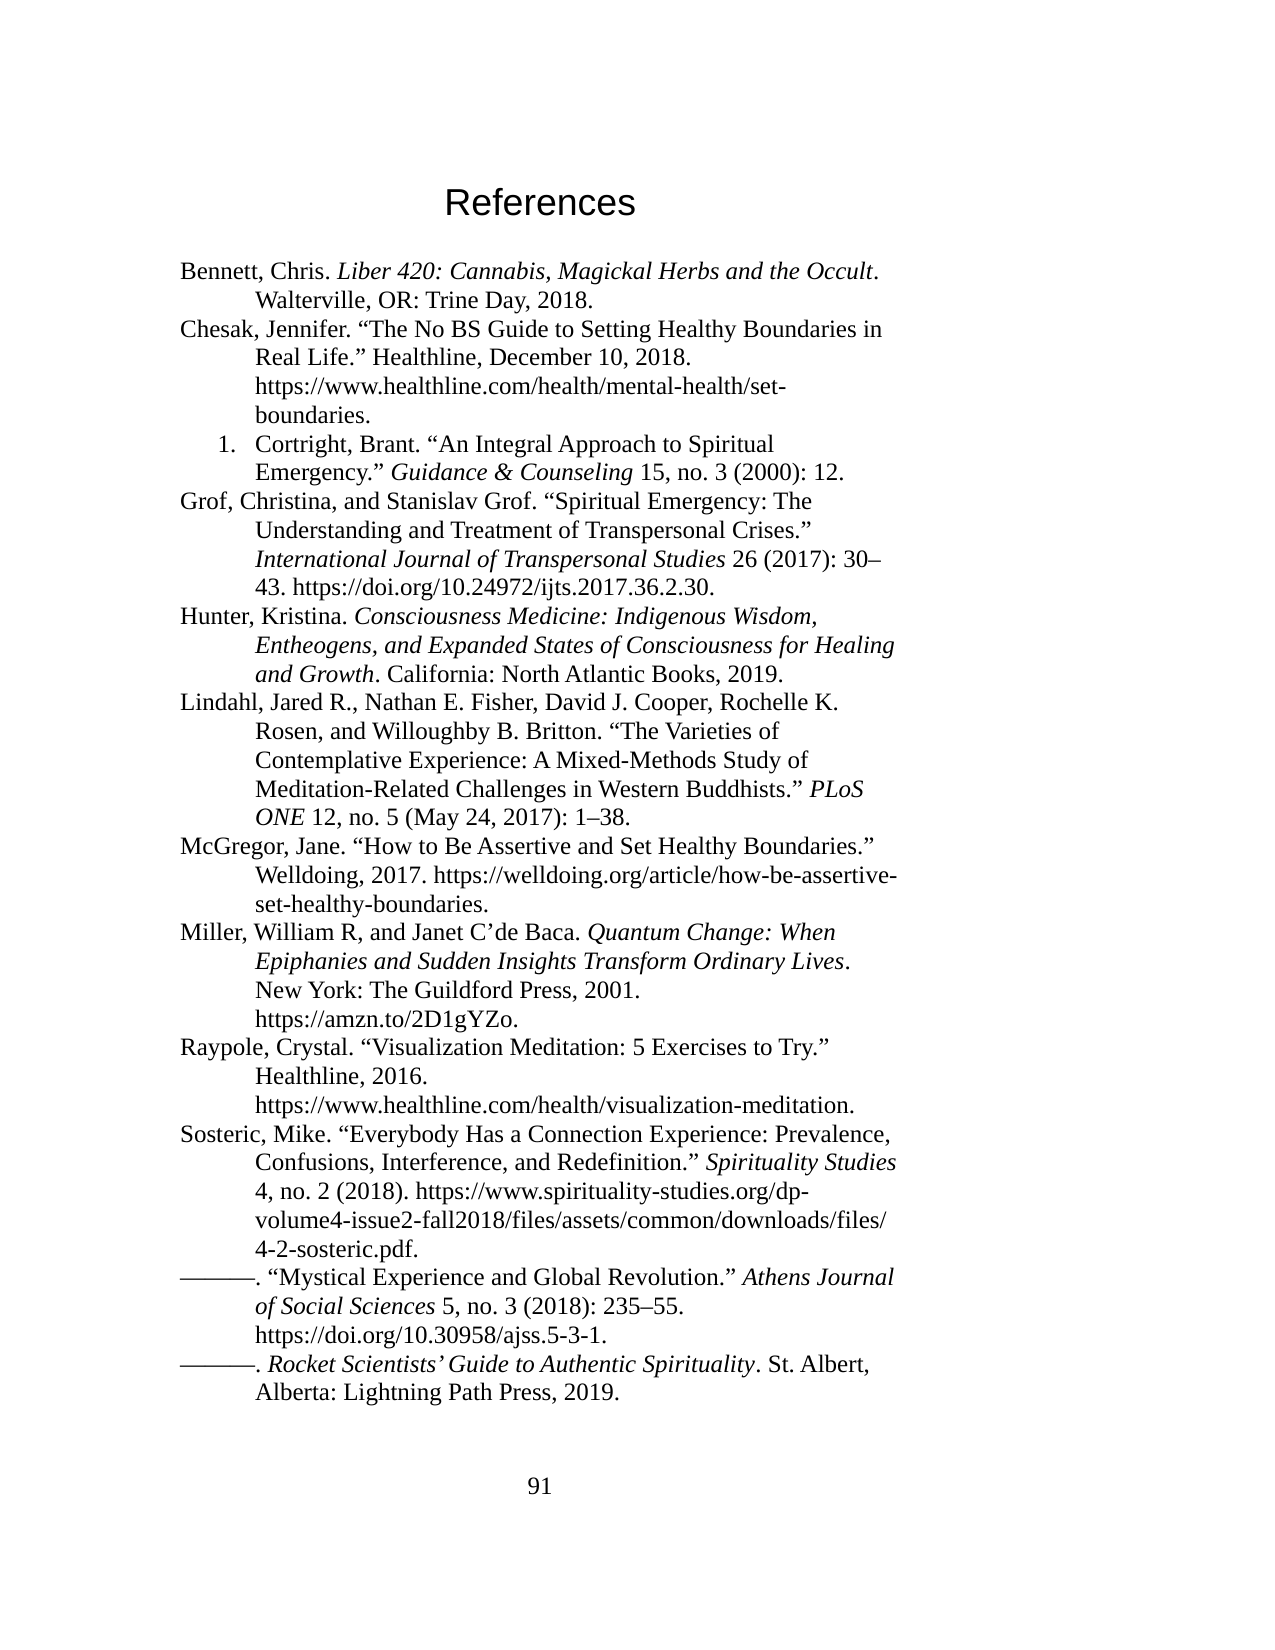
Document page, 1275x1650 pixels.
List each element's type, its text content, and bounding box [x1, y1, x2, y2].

text McGregor, Jane. “How to Be Assertive and Set Healthy Boundaries.” Welldoing, 2017. https://welldoing.org/article/how-be-assertive-set-healthy-boundaries. [180, 831, 900, 917]
text Raypole, Crystal. “Visualization Meditation: 5 Exercises to Try.” Healthline, 2016. https://www.healthline.com/health/visualization-meditation. [180, 1032, 900, 1119]
list Cortright, Brant. “An Integral Approach to Spiritual Emergency.” Guidance & Counseling 15, no. 3 (2000): 12. [217, 429, 900, 486]
text Lindahl, Jared R., Nathan E. Fisher, David J. Cooper, Rochelle K. Rosen, and Willoughby B. Britton. “The Varieties of Contemplative Experience: A Mixed-Methods Study of Meditation-Related Challenges in Western Buddhists.” PLoS ONE 12, no. 5 (May 24, 2017): 1–38. [180, 687, 900, 831]
subtitle References [180, 180, 900, 223]
text Sosteric, Mike. “Everybody Has a Connection Experience: Prevalence, Confusions, Interference, and Redefinition.” Spirituality Studies 4, no. 2 (2018). https://www.spirituality-studies.org/dp-volume4-issue2-fall2018/files/assets/common/downloads/files/4-2-sosteric.pdf. [180, 1119, 900, 1262]
text Chesak, Jennifer. “The No BS Guide to Setting Healthy Boundaries in Real Life.” Healthline, December 10, 2018. https://www.healthline.com/health/mental-health/set-boundaries. [180, 314, 900, 429]
text Bennett, Chris. Liber 420: Cannabis, Magickal Herbs and the Occult. Walterville, OR: Trine Day, 2018. [180, 256, 900, 314]
text Hunter, Kristina. Consciousness Medicine: Indigenous Wisdom, Entheogens, and Expanded States of Consciousness for Healing and Growth. California: North Atlantic Books, 2019. [180, 601, 900, 687]
text ———. Rocket Scientists’ Guide to Authentic Spirituality. St. Albert, Alberta: Lightning Path Press, 2019. [180, 1349, 900, 1406]
text Grof, Christina, and Stanislav Grof. “Spiritual Emergency: The Understanding and Treatment of Transpersonal Crises.” International Journal of Transpersonal Studies 26 (2017): 30–43. https://doi.org/10.24972/ijts.2017.36.2.30. [180, 486, 900, 601]
text ———. “Mystical Experience and Global Revolution.” Athens Journal of Social Sciences 5, no. 3 (2018): 235–55. https://doi.org/10.30958/ajss.5-3-1. [180, 1262, 900, 1349]
text Miller, William R, and Janet C’de Baca. Quantum Change: When Epiphanies and Sudden Insights Transform Ordinary Lives. New York: The Guildford Press, 2001. https://amzn.to/2D1gYZo. [180, 917, 900, 1032]
